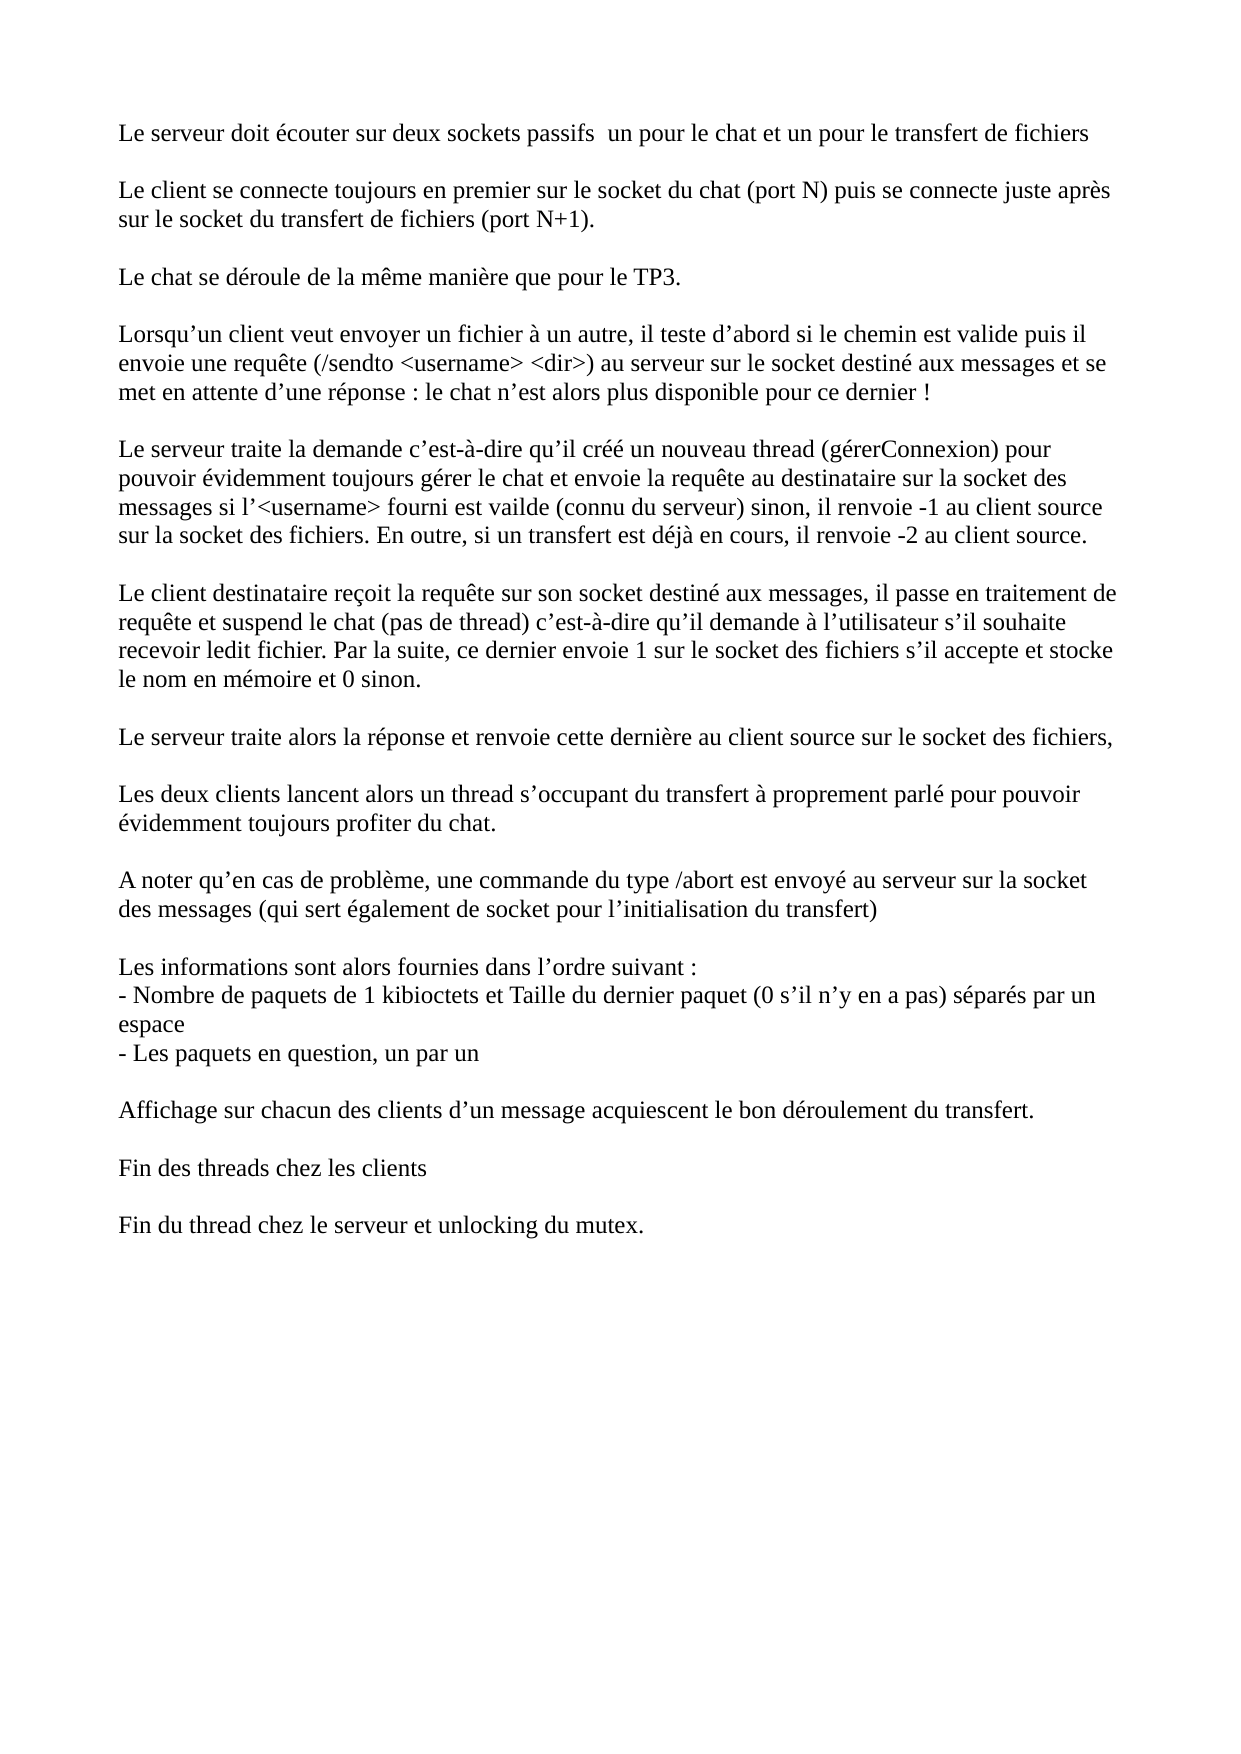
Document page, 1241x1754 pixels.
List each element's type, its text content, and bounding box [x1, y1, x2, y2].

text Le client se connecte toujours en premier sur le socket du chat (port N) puis se connecte juste après sur le socket du transfert de fichiers (port N+1). [118, 176, 1122, 233]
text - Nombre de paquets de 1 kibioctets et Taille du dernier paquet (0 s’il n’y en a pas) séparés par un espace [118, 981, 1122, 1038]
text Les deux clients lancent alors un thread s’occupant du transfert à proprement parlé pour pouvoir évidemment toujours profiter du chat. [118, 779, 1122, 837]
text Le client destinataire reçoit la requête sur son socket destiné aux messages, il passe en traitement de requête et suspend le chat (pas de thread) c’est-à-dire qu’il demande à l’utilisateur s’il souhaite recevoir ledit fichier. Par la suite, ce dernier envoie 1 sur le socket des fichiers s’il accepte et stocke le nom en mémoire et 0 sinon. [118, 578, 1122, 693]
text Les informations sont alors fournies dans l’ordre suivant : [118, 952, 1122, 981]
text Le serveur traite la demande c’est-à-dire qu’il créé un nouveau thread (gérerConnexion) pour pouvoir évidemment toujours gérer le chat et envoie la requête au destinataire sur la socket des messages si l’<username> fourni est vailde (connu du serveur) sinon, il renvoie -1 au client source sur la socket des fichiers. En outre, si un transfert est déjà en cours, il renvoie -2 au client source. [118, 434, 1122, 549]
text Fin du thread chez le serveur et unlocking du mutex. [118, 1211, 1122, 1239]
text Affichage sur chacun des clients d’un message acquiescent le bon déroulement du transfert. [118, 1096, 1122, 1124]
text Le chat se déroule de la même manière que pour le TP3. [118, 262, 1122, 291]
text Lorsqu’un client veut envoyer un fichier à un autre, il teste d’abord si le chemin est valide puis il envoie une requête (/sendto <username> <dir>) au serveur sur le socket destiné aux messages et se met en attente d’une réponse : le chat n’est alors plus disponible pour ce dernier ! [118, 319, 1122, 406]
text A noter qu’en cas de problème, une commande du type /abort est envoyé au serveur sur la socket des messages (qui sert également de socket pour l’initialisation du transfert) [118, 866, 1122, 923]
text Le serveur traite alors la réponse et renvoie cette dernière au client source sur le socket des fichiers, [118, 722, 1122, 751]
text Fin des threads chez les clients [118, 1153, 1122, 1182]
text - Les paquets en question, un par un [118, 1038, 1122, 1067]
text Le serveur doit écouter sur deux sockets passifs un pour le chat et un pour le transfert de fichiers [118, 118, 1122, 147]
